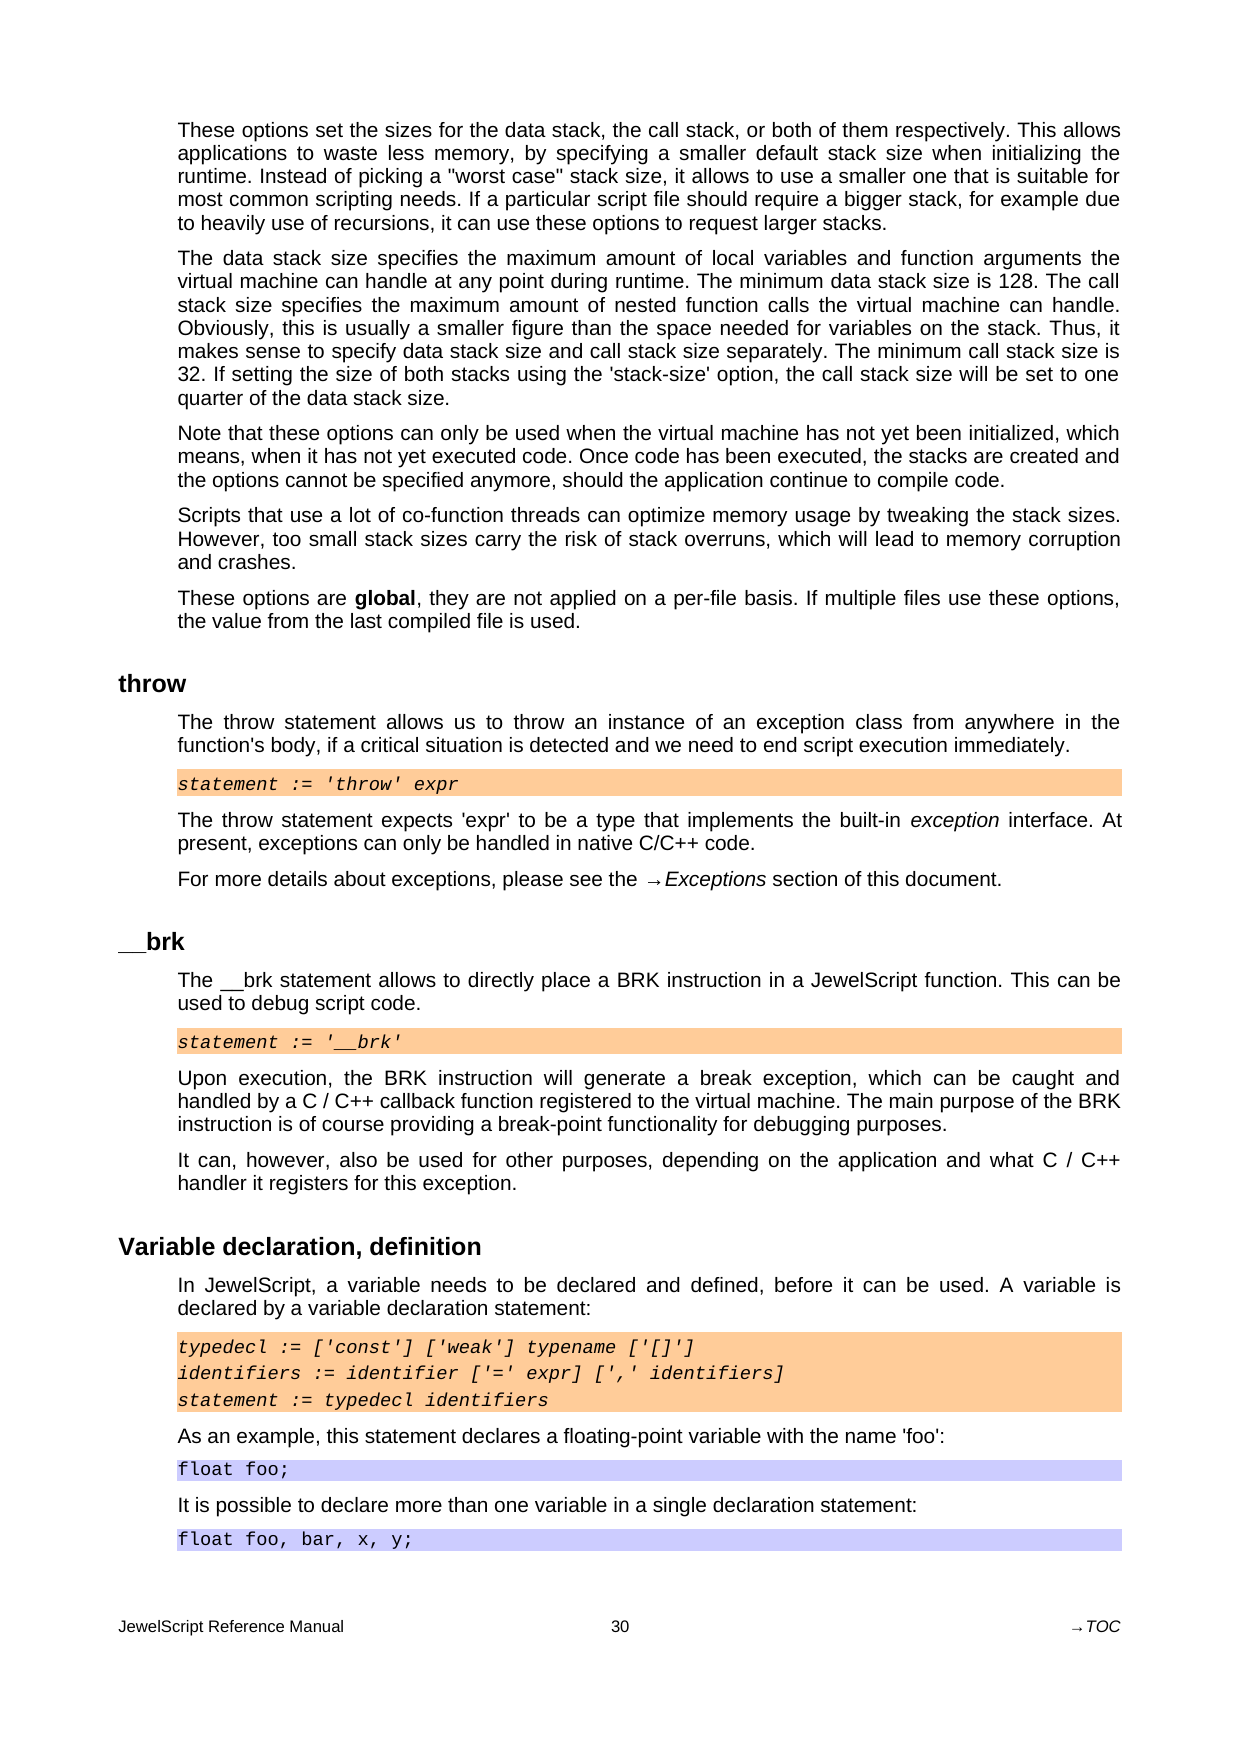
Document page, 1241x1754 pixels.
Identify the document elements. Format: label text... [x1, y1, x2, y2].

text Note that these options can only be used when the virtual machine has not yet been initialized, which means, when it has not yet executed code. Once code has been executed, the stacks are created and the options cannot be specified anymore, should the application continue to compile code. [177, 422, 1122, 492]
subtitle Variable declaration, definition [118, 1233, 1122, 1261]
text typedecl := ['const'] ['weak'] typename ['[]'] identifiers := identifier ['=' expr] [',' identifiers] statement := typedecl identifiers [177, 1332, 1122, 1412]
text The throw statement expects 'expr' to be a type that implements the built-in exception interface. At present, exceptions can only be handled in native C/C++ code. [177, 808, 1122, 855]
text These options are global, they are not applied on a per-file basis. If multiple files use these options, the value from the last compiled file is used. [177, 586, 1122, 633]
subtitle throw [118, 670, 1122, 698]
text In JewelScript, a variable needs to be declared and defined, before it can be used. A variable is declared by a variable declaration statement: [177, 1273, 1122, 1319]
subtitle __brk [118, 928, 1122, 956]
text It is possible to declare more than one variable in a single declaration statement: [177, 1493, 1122, 1517]
text float foo; [177, 1460, 1122, 1481]
text These options set the sizes for the data stack, the call stack, or both of them respectively. This allows applications to waste less memory, by specifying a smaller default stack size when initializing the runtime. Instead of picking a "worst case" stack size, it allows to use a smaller one that is suitable for most common scripting needs. If a particular script file should require a bigger stack, for example due to heavily use of recursions, it can use these options to request larger stacks. [177, 118, 1122, 234]
text The throw statement allows us to throw an instance of an exception class from anywhere in the function's body, if a critical situation is detected and we need to end script execution immediately. [177, 711, 1122, 757]
text statement := 'throw' expr [177, 769, 1122, 796]
text The __brk statement allows to directly place a BRK instruction in a JewelScript function. This can be used to debug script code. [177, 969, 1122, 1015]
text statement := '__brk' [177, 1028, 1122, 1054]
text As an example, this statement declares a floating-point variable with the name 'foo': [177, 1424, 1122, 1447]
text Upon execution, the BRK instruction will generate a break exception, which can be caught and handled by a C / C++ callback function registered to the virtual machine. The main purpose of the BRK instruction is of course providing a break-point functionality for debugging purposes. [177, 1067, 1122, 1136]
text It can, however, also be used for other purposes, depending on the application and what C / C++ handler it registers for this exception. [177, 1149, 1122, 1195]
text For more details about exceptions, please see the →Exceptions section of this document. [177, 867, 1122, 891]
text Scripts that use a lot of co-function threads can optimize memory usage by tweaking the stack sizes. However, too small stack sizes carry the risk of stack overruns, which will lead to memory corruption and crashes. [177, 504, 1122, 574]
text The data stack size specifies the maximum amount of local variables and function arguments the virtual machine can handle at any point during runtime. The minimum data stack size is 128. The call stack size specifies the maximum amount of nested function calls the virtual machine can handle. Obviously, this is usually a smaller figure than the space needed for variables on the stack. Thus, it makes sense to specify data stack size and call stack size separately. The minimum call stack size is 32. If setting the size of both stacks using the 'stack-size' option, the call stack size will be set to one quarter of the data stack size. [177, 247, 1122, 409]
text float foo, bar, x, y; [177, 1529, 1122, 1551]
